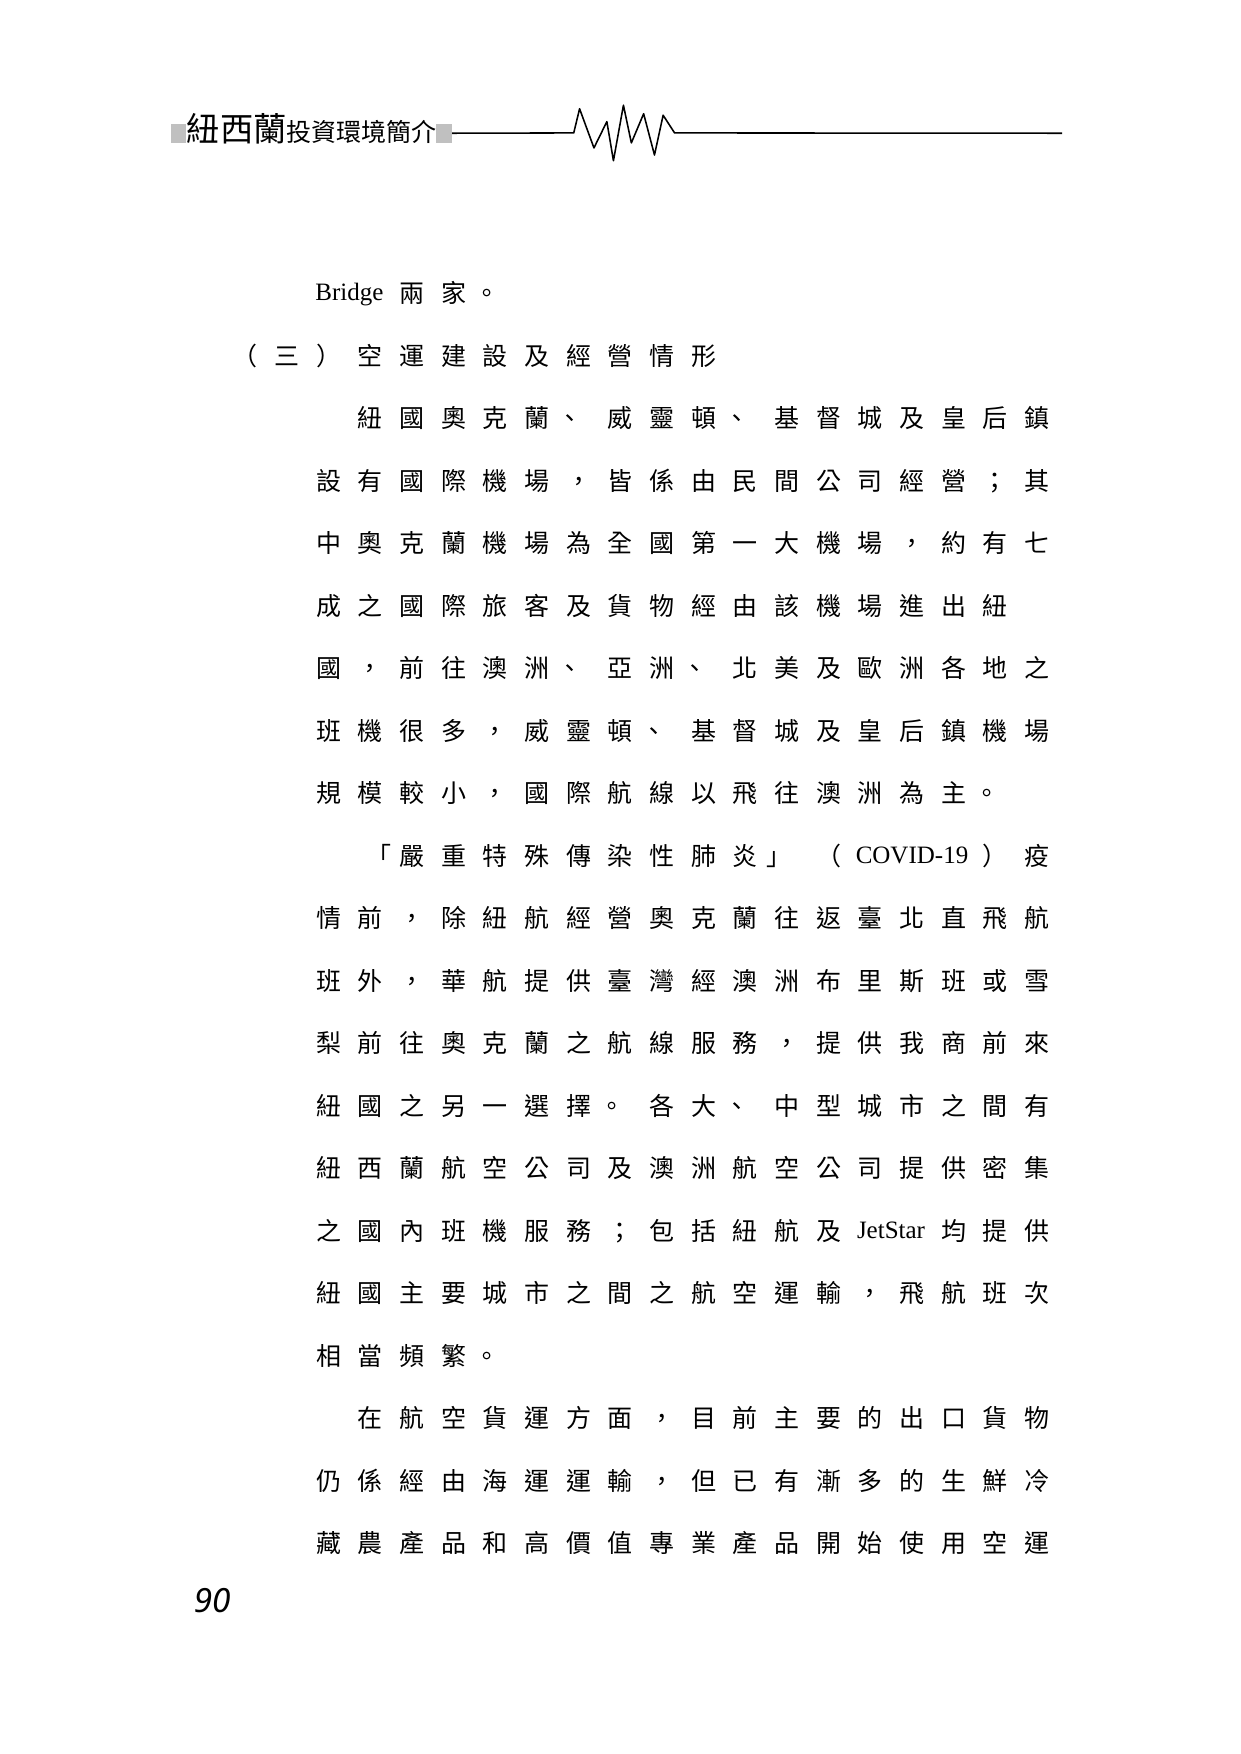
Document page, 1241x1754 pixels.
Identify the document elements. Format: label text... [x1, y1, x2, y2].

text 紐國奧克蘭、威靈頓、基督城及皇后鎮設有國際機場，皆係由民間公司經營；其中奧克蘭機場為全國第一大機場，約有七成之國際旅客及貨物經由該機場進出紐國，前往澳洲、亞洲、北美及歐洲各地之班機很多，威靈頓、基督城及皇后鎮機場規模較小，國際航線以飛往澳洲為主。 [281, 375, 1058, 813]
text Bridge兩家。 [281, 250, 1058, 313]
text （三）空運建設及經營情形 [207, 313, 1058, 375]
text 「嚴重特殊傳染性肺炎」（COVID-19）疫情前，除紐航經營奧克蘭往返臺北直飛航班外，華航提供臺灣經澳洲布里斯班或雪梨前往奧克蘭之航線服務，提供我商前來紐國之另一選擇。各大、中型城市之間有紐西蘭航空公司及澳洲航空公司提供密集之國內班機服務；包括紐航及JetStar均提供紐國主要城市之間之航空運輸，飛航班次相當頻繁。 [281, 813, 1058, 1375]
text 在航空貨運方面，目前主要的出口貨物仍係經由海運運輸，但已有漸多的生鮮冷藏農產品和高價值專業產品開始使用空運 [281, 1375, 1058, 1563]
